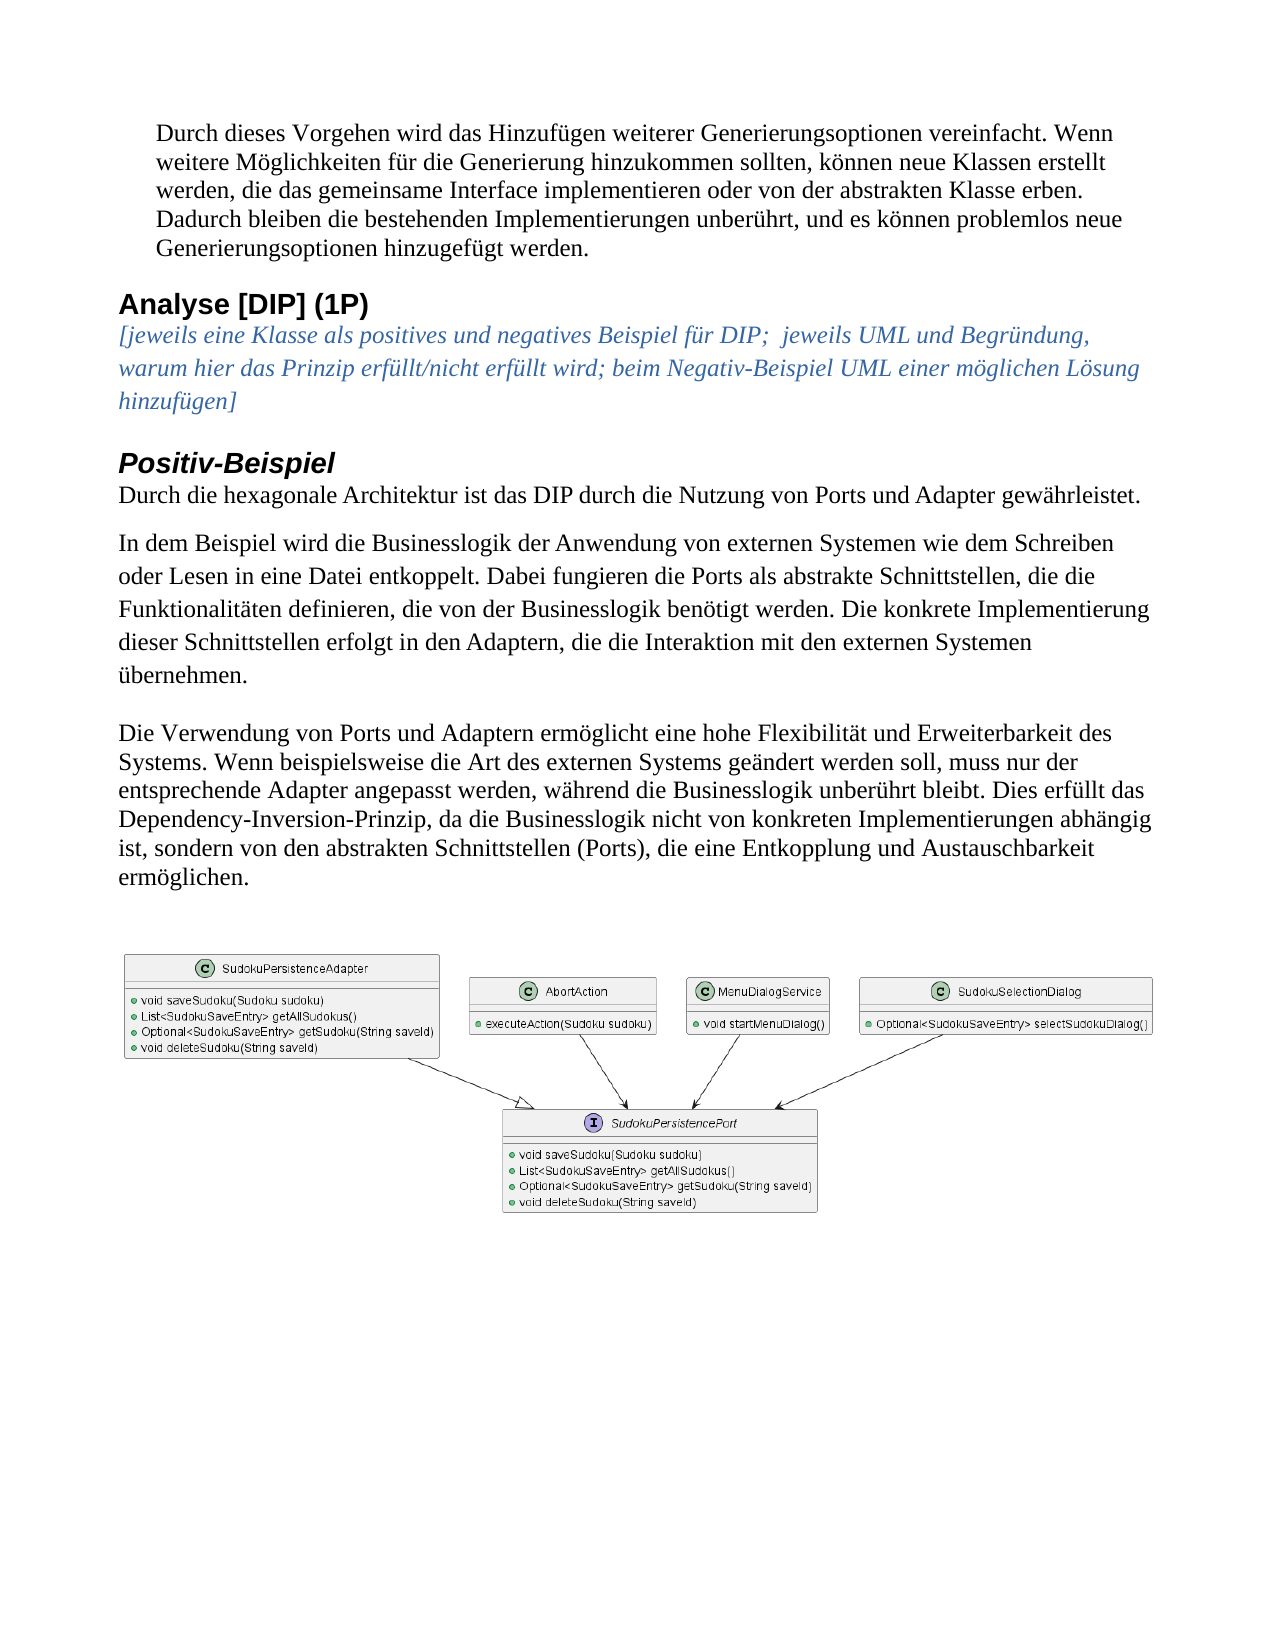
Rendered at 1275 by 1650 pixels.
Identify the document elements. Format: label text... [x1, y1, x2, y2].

text Durch die hexagonale Architektur ist das DIP durch die Nutzung von Ports und Adapter gewährleistet. [118, 480, 1157, 509]
text Durch dieses Vorgehen wird das Hinzufügen weiterer Generierungsoptionen vereinfacht. Wenn weitere Möglichkeiten für die Generierung hinzukommen sollten, können neue Klassen erstellt werden, die das gemeinsame Interface implementieren oder von der abstrakten Klasse erben. Dadurch bleiben die bestehenden Implementierungen unberührt, und es können problemlos neue Generierungsoptionen hinzugefügt werden. [156, 118, 1157, 262]
text [jeweils eine Klasse als positives und negatives Beispiel für DIP; jeweils UML und Begründung, warum hier das Prinzip erfüllt/nicht erfüllt wird; beim Negativ-Beispiel UML einer möglichen Lösung hinzufügen] [118, 320, 1157, 415]
text In dem Beispiel wird die Businesslogik der Anwendung von externen Systemen wie dem Schreiben oder Lesen in eine Datei entkoppelt. Dabei fungieren die Ports als abstrakte Schnittstellen, die die Funktionalitäten definieren, die von der Businesslogik benötigt werden. Die konkrete Implementierung dieser Schnittstellen erfolgt in den Adaptern, die die Interaktion mit den externen Systemen übernehmen. [118, 528, 1157, 688]
subtitle Analyse [DIP] (1P) [118, 287, 1157, 320]
subtitle Positiv-Beispiel [118, 447, 1157, 480]
text Die Verwendung von Ports und Adaptern ermöglicht eine hohe Flexibilität und Erweiterbarkeit des Systems. Wenn beispielsweise die Art des externen Systems geändert werden soll, muss nur der entsprechende Adapter angepasst werden, während die Businesslogik unberührt bleibt. Dies erfüllt das Dependency-Inversion-Prinzip, da die Businesslogik nicht von konkreten Implementierungen abhängig ist, sondern von den abstrakten Schnittstellen (Ports), die eine Entkopplung und Austauschbarkeit ermöglichen. [118, 718, 1157, 890]
